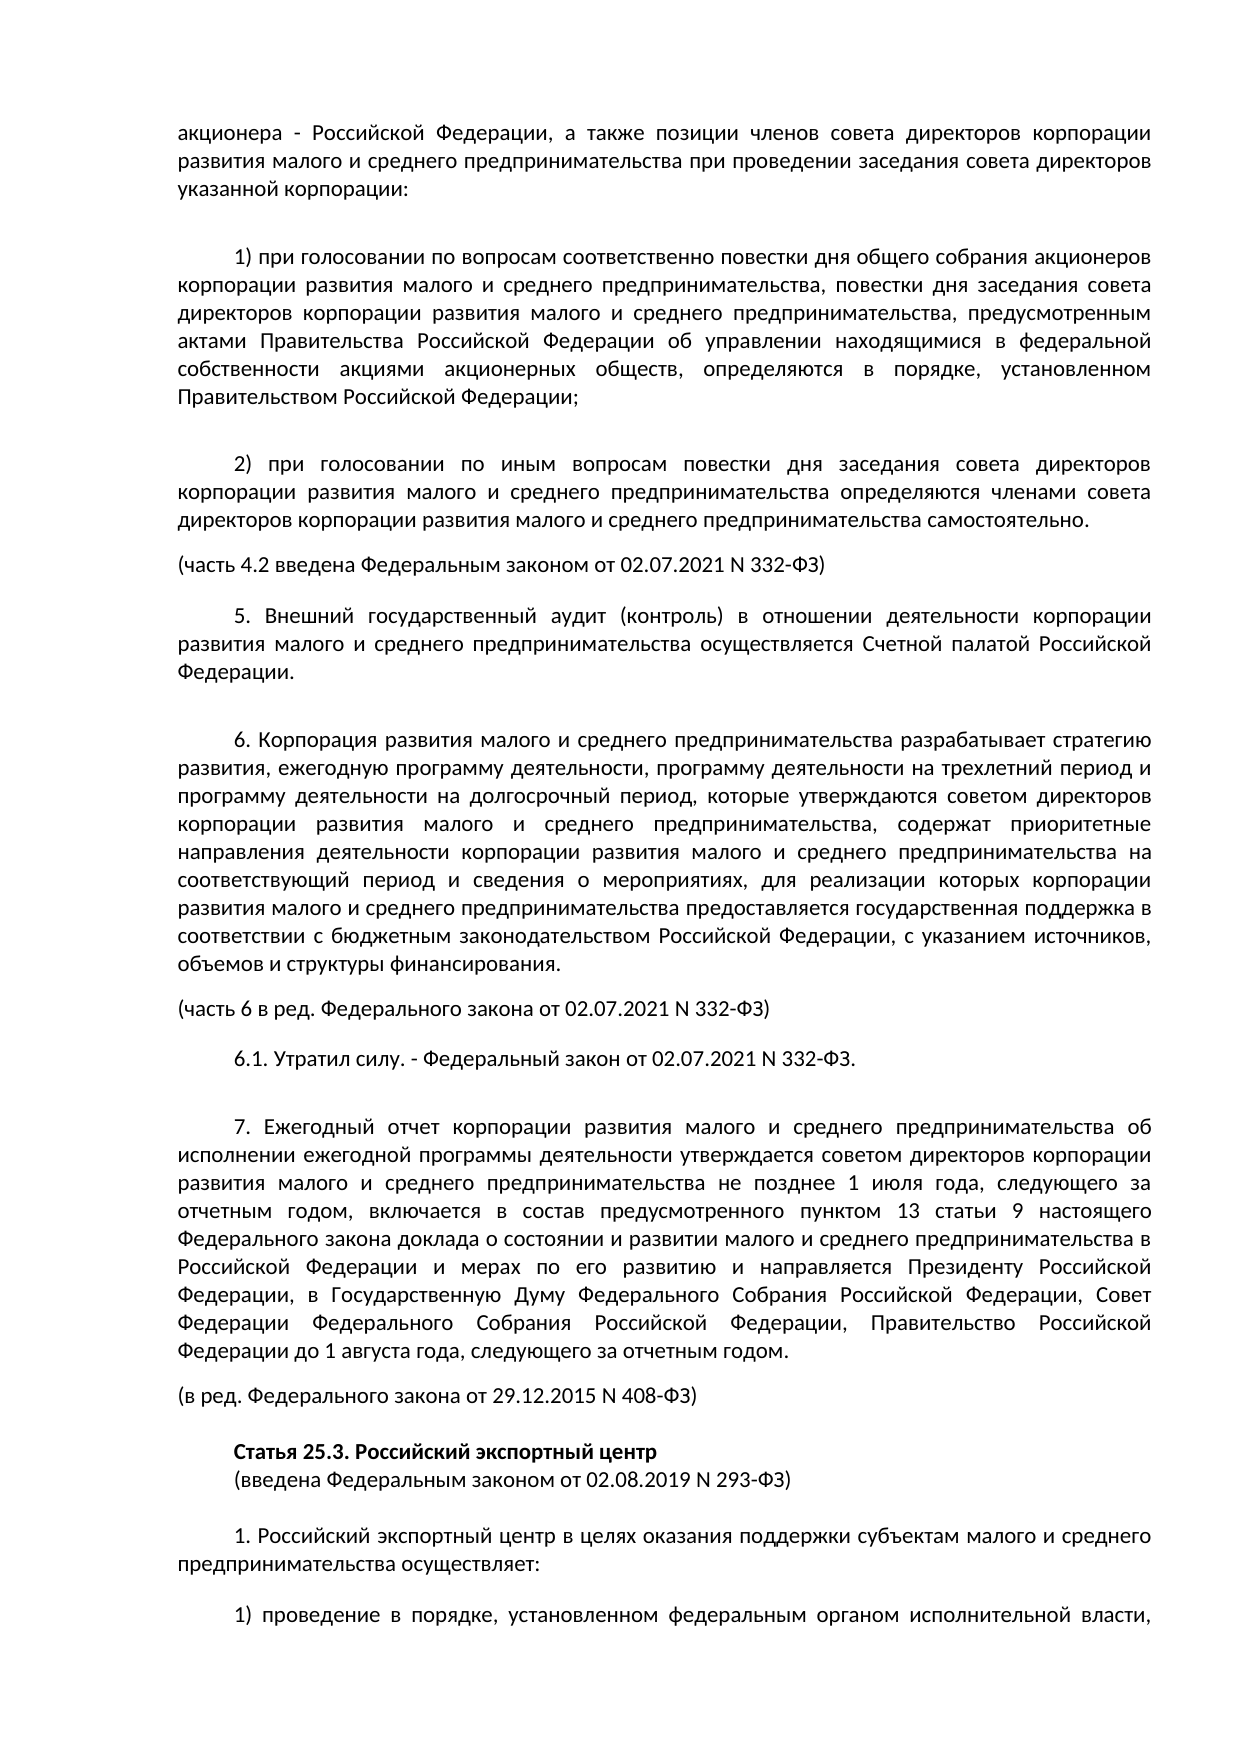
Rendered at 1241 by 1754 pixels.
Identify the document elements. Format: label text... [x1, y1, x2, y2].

text 1) проведение в порядке, установленном федеральным органом исполнительной власти, [177, 1600, 1152, 1628]
text (часть 6 в ред. Федерального закона от 02.07.2021 N 332-ФЗ) [177, 994, 1152, 1022]
text 5. Внешний государственный аудит (контроль) в отношении деятельности корпорации развития малого и среднего предпринимательства осуществляется Счетной палатой Российской Федерации. [177, 601, 1152, 685]
text (часть 4.2 введена Федеральным законом от 02.07.2021 N 332-ФЗ) [177, 550, 1152, 578]
text 6. Корпорация развития малого и среднего предпринимательства разрабатывает стратегию развития, ежегодную программу деятельности, программу деятельности на трехлетний период и программу деятельности на долгосрочный период, которые утверждаются советом директоров корпорации развития малого и среднего предпринимательства, содержат приоритетные направления деятельности корпорации развития малого и среднего предпринимательства на соответствующий период и сведения о мероприятиях, для реализации которых корпорации развития малого и среднего предпринимательства предоставляется государственная поддержка в соответствии с бюджетным законодательством Российской Федерации, с указанием источников, объемов и структуры финансирования. [177, 725, 1152, 977]
text 2) при голосовании по иным вопросам повестки дня заседания совета директоров корпорации развития малого и среднего предпринимательства определяются членами совета директоров корпорации развития малого и среднего предпринимательства самостоятельно. [177, 449, 1152, 533]
text (введена Федеральным законом от 02.08.2019 N 293-ФЗ) [177, 1465, 1152, 1493]
text 7. Ежегодный отчет корпорации развития малого и среднего предпринимательства об исполнении ежегодной программы деятельности утверждается советом директоров корпорации развития малого и среднего предпринимательства не позднее 1 июля года, следующего за отчетным годом, включается в состав предусмотренного пунктом 13 статьи 9 настоящего Федерального закона доклада о состоянии и развитии малого и среднего предпринимательства в Российской Федерации и мерах по его развитию и направляется Президенту Российской Федерации, в Государственную Думу Федерального Собрания Российской Федерации, Совет Федерации Федерального Собрания Российской Федерации, Правительство Российской Федерации до 1 августа года, следующего за отчетным годом. [177, 1112, 1152, 1364]
text 1) при голосовании по вопросам соответственно повестки дня общего собрания акционеров корпорации развития малого и среднего предпринимательства, повестки дня заседания совета директоров корпорации развития малого и среднего предпринимательства, предусмотренным актами Правительства Российской Федерации об управлении находящимися в федеральной собственности акциями акционерных обществ, определяются в порядке, установленном Правительством Российской Федерации; [177, 242, 1152, 410]
text (в ред. Федерального закона от 29.12.2015 N 408-ФЗ) [177, 1381, 1152, 1409]
text акционера - Российской Федерации, а также позиции членов совета директоров корпорации развития малого и среднего предпринимательства при проведении заседания совета директоров указанной корпорации: [177, 118, 1152, 202]
text 6.1. Утратил силу. - Федеральный закон от 02.07.2021 N 332-ФЗ. [177, 1044, 1152, 1073]
text 1. Российский экспортный центр в целях оказания поддержки субъектам малого и среднего предпринимательства осуществляет: [177, 1521, 1152, 1577]
title Статья 25.3. Российский экспортный центр [177, 1437, 1152, 1465]
